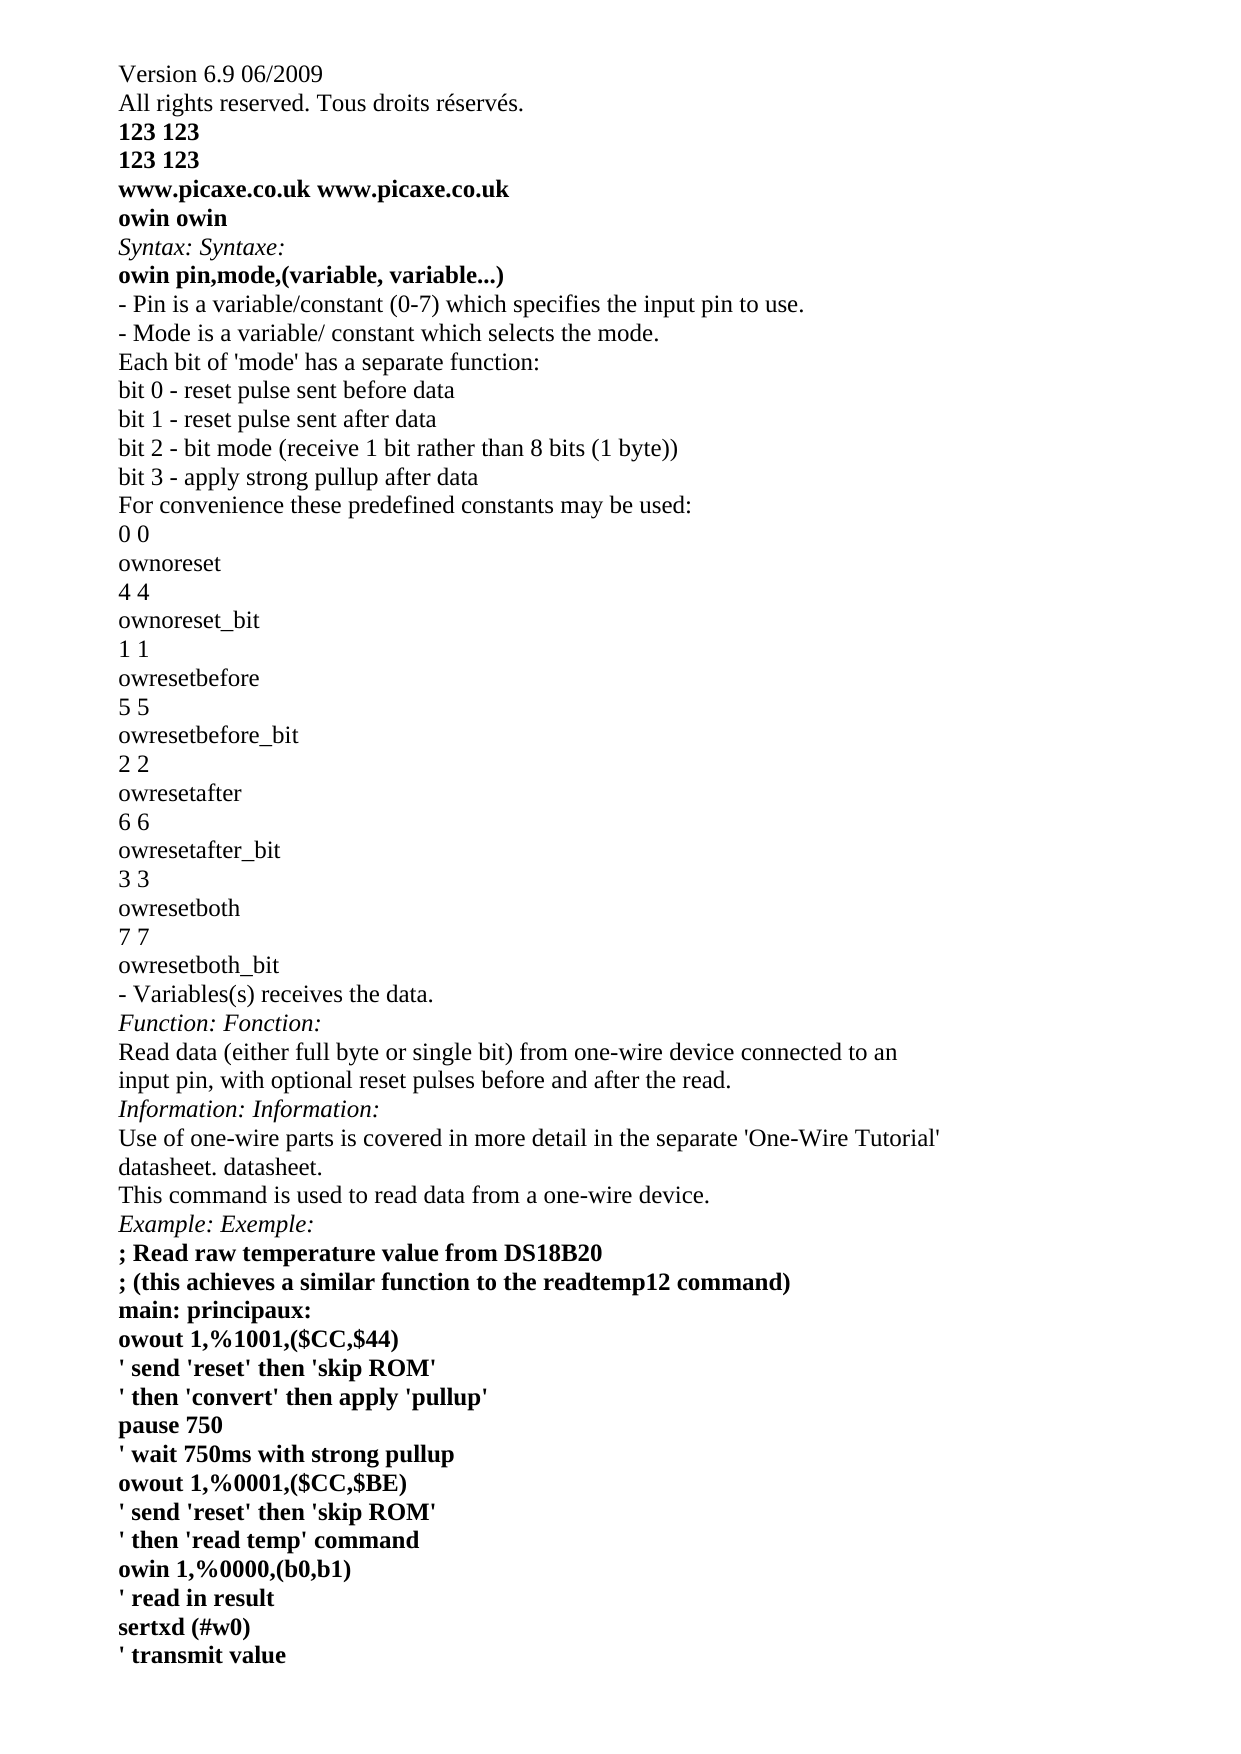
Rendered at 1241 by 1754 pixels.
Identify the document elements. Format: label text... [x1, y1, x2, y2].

text owresetbefore [118, 663, 1181, 692]
text 0 0 [118, 519, 1181, 548]
text - Mode is a variable/ constant which selects the mode. [118, 318, 1181, 347]
text Each bit of 'mode' has a separate function: [118, 347, 1181, 375]
text ' send 'reset' then 'skip ROM' [118, 1497, 1181, 1525]
text input pin, with optional reset pulses before and after the read. [118, 1065, 1181, 1094]
text Version 6.9 06/2009 [118, 59, 1181, 88]
text ' wait 750ms with strong pullup [118, 1439, 1181, 1468]
text ' transmit value [118, 1640, 1181, 1669]
text 5 5 [118, 692, 1181, 720]
text datasheet. datasheet. [118, 1152, 1181, 1180]
text Information: Information: [118, 1094, 1181, 1123]
text Example: Exemple: [118, 1209, 1181, 1238]
text owresetboth_bit [118, 950, 1181, 979]
text Syntax: Syntaxe: [118, 232, 1181, 260]
text ' read in result [118, 1583, 1181, 1612]
text 6 6 [118, 807, 1181, 835]
text ownoreset_bit [118, 605, 1181, 634]
text ' then 'convert' then apply 'pullup' [118, 1382, 1181, 1410]
text www.picaxe.co.uk www.picaxe.co.uk [118, 174, 1181, 203]
text - Variables(s) receives the data. [118, 979, 1181, 1008]
text owout 1,%0001,($CC,$BE) [118, 1468, 1181, 1497]
text ' send 'reset' then 'skip ROM' [118, 1353, 1181, 1382]
text sertxd (#w0) [118, 1612, 1181, 1640]
text 3 3 [118, 864, 1181, 893]
text 123 123 [118, 145, 1181, 174]
text - Pin is a variable/constant (0-7) which specifies the input pin to use. [118, 289, 1181, 318]
text Read data (either full byte or single bit) from one-wire device connected to an [118, 1037, 1181, 1065]
text owin 1,%0000,(b0,b1) [118, 1554, 1181, 1583]
text owresetafter_bit [118, 835, 1181, 864]
text 2 2 [118, 749, 1181, 778]
text 1 1 [118, 634, 1181, 663]
text pause 750 [118, 1410, 1181, 1439]
text ; Read raw temperature value from DS18B20 [118, 1238, 1181, 1267]
text bit 1 - reset pulse sent after data [118, 404, 1181, 433]
text ownoreset [118, 548, 1181, 577]
text For convenience these predefined constants may be used: [118, 490, 1181, 519]
text 4 4 [118, 577, 1181, 605]
text owresetafter [118, 778, 1181, 807]
text Use of one-wire parts is covered in more detail in the separate 'One-Wire Tutorial' [118, 1123, 1181, 1152]
text bit 3 - apply strong pullup after data [118, 462, 1181, 490]
text owin owin [118, 203, 1181, 232]
text 123 123 [118, 117, 1181, 145]
text Function: Fonction: [118, 1008, 1181, 1037]
text This command is used to read data from a one-wire device. [118, 1180, 1181, 1209]
text owin pin,mode,(variable, variable...) [118, 260, 1181, 289]
text main: principaux: [118, 1295, 1181, 1324]
text owout 1,%1001,($CC,$44) [118, 1324, 1181, 1353]
text All rights reserved. Tous droits réservés. [118, 88, 1181, 117]
text owresetboth [118, 893, 1181, 922]
text owresetbefore_bit [118, 720, 1181, 749]
text ' then 'read temp' command [118, 1525, 1181, 1554]
text bit 2 - bit mode (receive 1 bit rather than 8 bits (1 byte)) [118, 433, 1181, 462]
text ; (this achieves a similar function to the readtemp12 command) [118, 1267, 1181, 1295]
text 7 7 [118, 922, 1181, 950]
text bit 0 - reset pulse sent before data [118, 375, 1181, 404]
